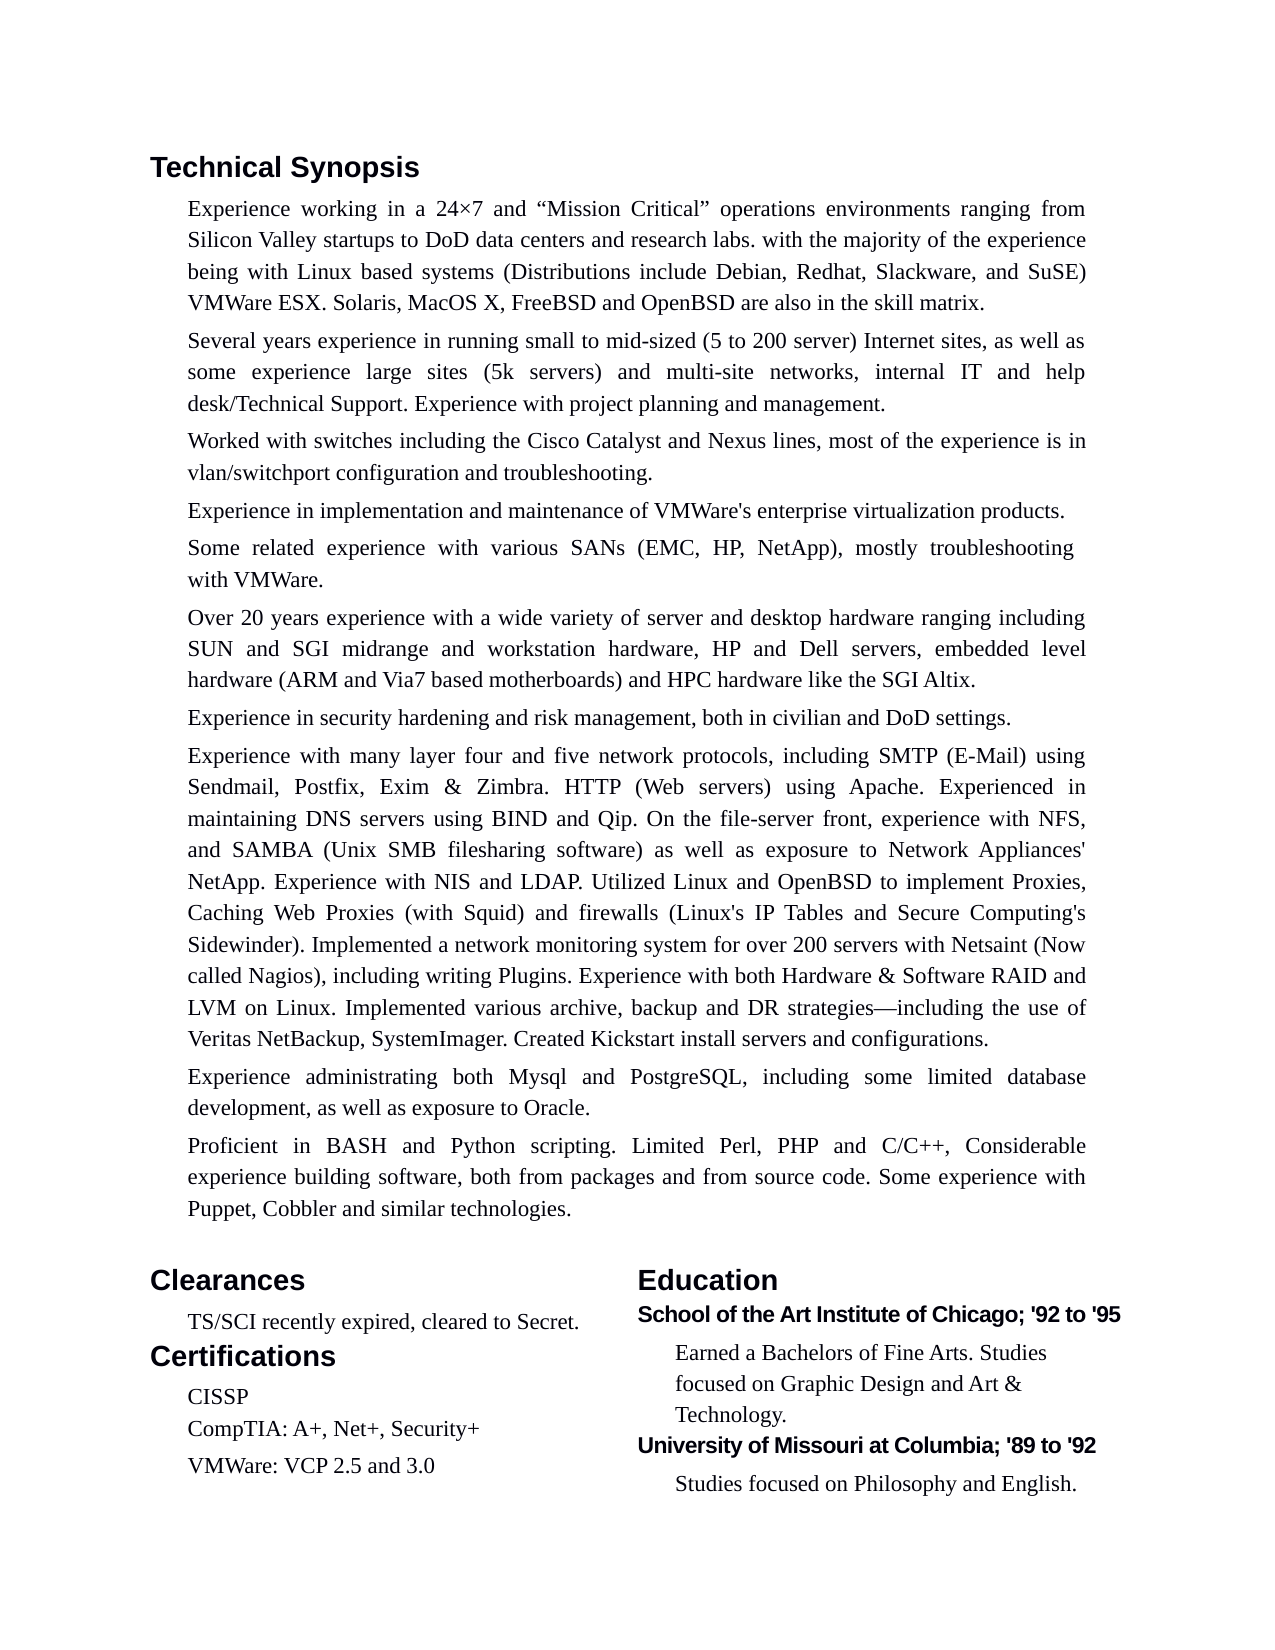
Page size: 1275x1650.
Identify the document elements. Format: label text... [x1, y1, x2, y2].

text Earned a Bachelors of Fine Arts. Studies focused on Graphic Design and Art & Technology. [675, 1333, 1087, 1428]
text Experience with many layer four and five network protocols, including SMTP (E-Mail) using Sendmail, Postfix, Exim & Zimbra. HTTP (Web servers) using Apache. Experienced in maintaining DNS servers using BIND and Qip. On the file-server front, experience with NFS, and SAMBA (Unix SMB filesharing software) as well as exposure to Network Appliances' NetApp. Experience with NIS and LDAP. Utilized Linux and OpenBSD to implement Proxies, Caching Web Proxies (with Squid) and firewalls (Linux's IP Tables and Secure Computing's Sidewinder). Implemented a network monitoring system for over 200 servers with Netsaint (Now called Nagios), including writing Plugins. Experience with both Hardware & Software RAID and LVM on Linux. Implemented various archive, backup and DR strategies—including the use of Veritas NetBackup, SystemImager. Created Kickstart install servers and configurations. [187, 737, 1087, 1051]
text Experience in implementation and maintenance of VMWare's enterprise virtualization products. [187, 492, 1087, 523]
text CISSP CompTIA: A+, Net+, Security+ [187, 1378, 600, 1441]
text Proficient in BASH and Python scripting. Limited Perl, PHP and C/C++, Considerable experience building software, both from packages and from source code. Some experience with Puppet, Cobbler and similar technologies. [187, 1127, 1087, 1221]
text Studies focused on Philosophy and English. [675, 1464, 1087, 1496]
text Worked with switches including the Cisco Catalyst and Nexus lines, most of the experience is in vlan/switchport configuration and troubleshooting. [187, 422, 1087, 485]
text Experience administrating both Mysql and PostgreSQL, including some limited database development, as well as exposure to Oracle. [187, 1058, 1087, 1121]
text Over 20 years experience with a wide variety of server and desktop hardware ranging including SUN and SGI midrange and workstation hardware, HP and Dell servers, embedded level hardware (ARM and Via7 based motherboards) and HPC hardware like the SGI Altix. [187, 598, 1087, 693]
text Experience working in a 24×7 and “Mission Critical” operations environments ranging from Silicon Valley startups to DoD data centers and research labs. with the majority of the experience being with Linux based systems (Distributions include Debian, Redhat, Slackware, and SuSE) VMWare ESX. Solaris, MacOS X, FreeBSD and OpenBSD are also in the skill matrix. [187, 190, 1087, 316]
text Several years experience in running small to mid-sized (5 to 200 server) Internet sites, as well as some experience large sites (5k servers) and multi-site networks, internal IT and help desk/Technical Support. Experience with project planning and management. [187, 322, 1087, 416]
subtitle Clearances [150, 1263, 637, 1297]
subtitle Technical Synopsis [150, 150, 1125, 183]
subtitle Certifications [150, 1338, 637, 1372]
text TS/SCI recently expired, cleared to Secret. [187, 1303, 600, 1334]
text Some related experience with various SANs (EMC, HP, NetApp), mostly troubleshooting with VMWare. [187, 529, 1087, 592]
subtitle Education [637, 1263, 1125, 1297]
text VMWare: VCP 2.5 and 3.0 [187, 1447, 600, 1479]
subtitle School of the Art Institute of Chicago; '92 to '95 [637, 1301, 1125, 1327]
subtitle University of Missouri at Columbia; '89 to '92 [637, 1432, 1125, 1458]
text Experience in security hardening and risk management, both in civilian and DoD settings. [187, 699, 1087, 731]
